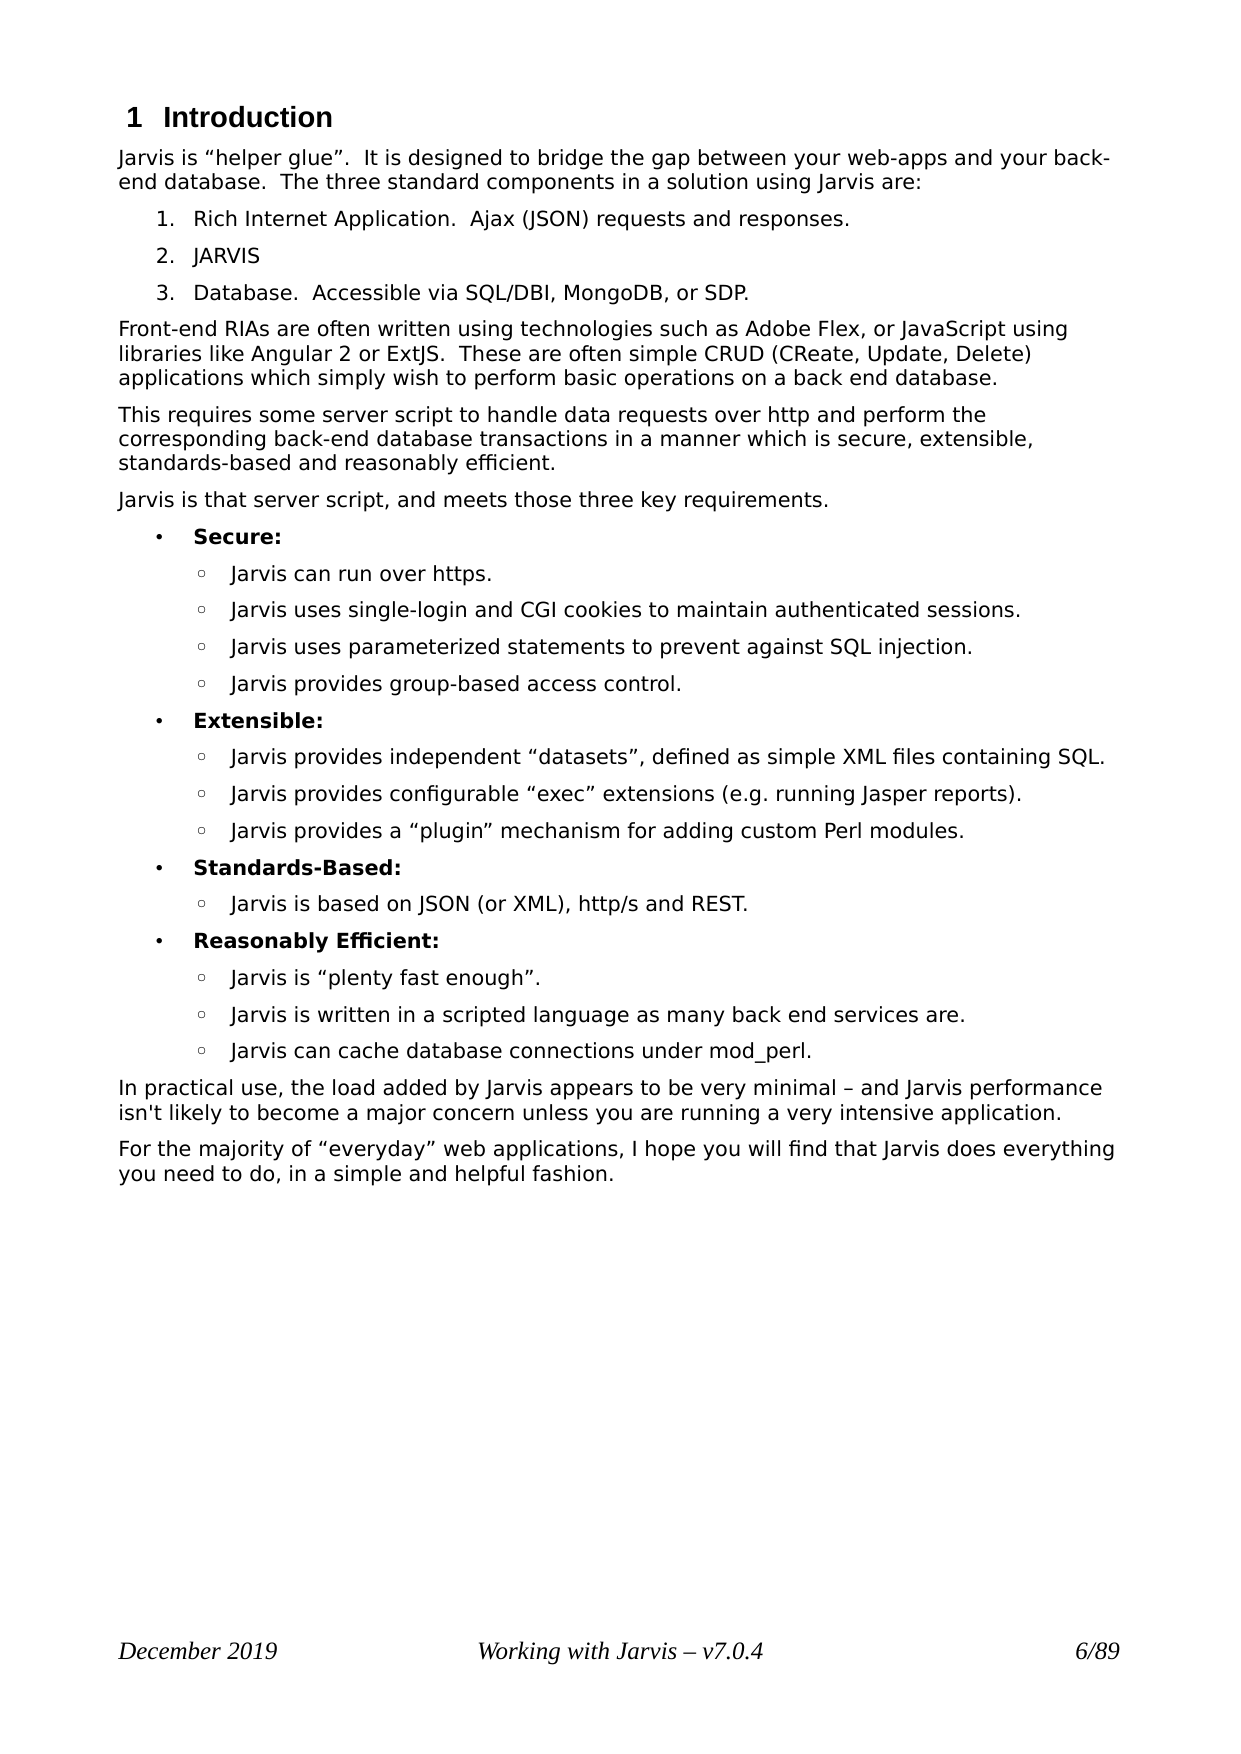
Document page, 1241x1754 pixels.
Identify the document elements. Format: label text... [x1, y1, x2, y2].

list Jarvis provides group-based access control. [193, 672, 1122, 696]
text Jarvis is “helper glue”. It is designed to bridge the gap between your web-apps and your back-end database. The three standard components in a solution using Jarvis are: [118, 146, 1122, 194]
subtitle Introduction [118, 100, 1122, 133]
list Jarvis is written in a scripted language as many back end services are. [193, 1003, 1122, 1027]
list Standards-Based: [156, 856, 1122, 880]
text In practical use, the load added by Jarvis appears to be very minimal – and Jarvis performance isn't likely to become a major concern unless you are running a very intensive application. [118, 1076, 1122, 1125]
list Jarvis is based on JSON (or XML), http/s and REST. [193, 892, 1122, 917]
list Jarvis provides independent “datasets”, defined as simple XML files containing SQL. [193, 745, 1122, 770]
list Database. Accessible via SQL/DBI, MongoDB, or SDP. [156, 281, 1122, 305]
text Front-end RIAs are often written using technologies such as Adobe Flex, or JavaScript using libraries like Angular 2 or ExtJS. These are often simple CRUD (CReate, Update, Delete) applications which simply wish to perform basic operations on a back end database. [118, 317, 1122, 390]
list Jarvis provides configurable “exec” extensions (e.g. running Jasper reports). [193, 782, 1122, 806]
list Extensible: [156, 709, 1122, 733]
list Jarvis uses single-login and CGI cookies to maintain authenticated sessions. [193, 598, 1122, 623]
list Jarvis is “plenty fast enough”. [193, 966, 1122, 990]
text For the majority of “everyday” web applications, I hope you will find that Jarvis does everything you need to do, in a simple and helpful fashion. [118, 1137, 1122, 1186]
list Jarvis uses parameterized statements to prevent against SQL injection. [193, 635, 1122, 659]
text Jarvis is that server script, and meets those three key requirements. [118, 488, 1122, 512]
list Jarvis provides a “plugin” mechanism for adding custom Perl modules. [193, 819, 1122, 843]
text This requires some server script to handle data requests over http and perform the corresponding back-end database transactions in a manner which is secure, extensible, standards-based and reasonably efficient. [118, 403, 1122, 476]
list Jarvis can cache database connections under mod_perl. [193, 1039, 1122, 1064]
list Reasonably Efficient: [156, 929, 1122, 953]
list JARVIS [156, 244, 1122, 268]
list Jarvis can run over https. [193, 562, 1122, 586]
list Rich Internet Application. Ajax (JSON) requests and responses. [156, 207, 1122, 231]
list Secure: [156, 525, 1122, 549]
